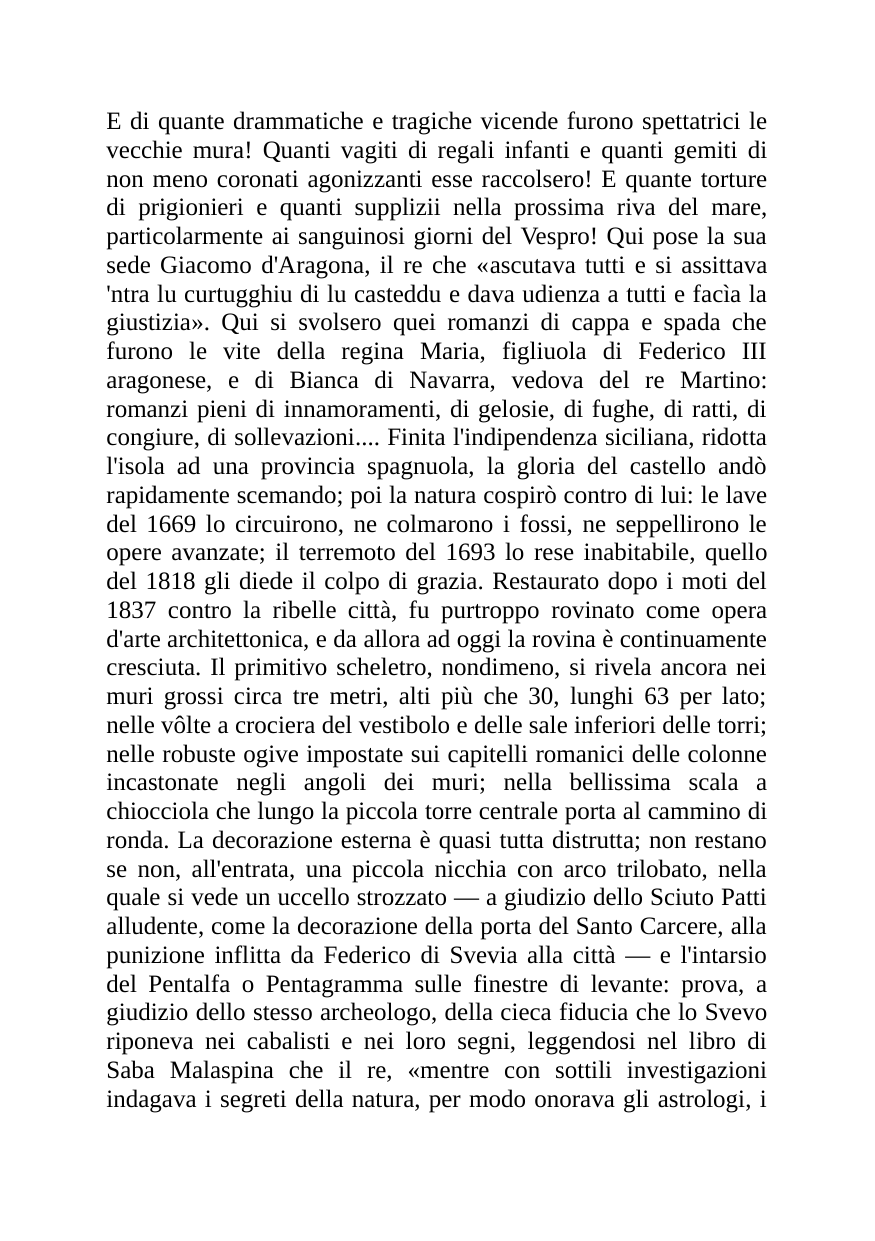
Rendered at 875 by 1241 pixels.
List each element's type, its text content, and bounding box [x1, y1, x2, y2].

text E di quante drammatiche e tragiche vicende furono spettatrici le vecchie mura! Quanti vagiti di regali infanti e quanti gemiti di non meno coronati agonizzanti esse raccolsero! E quante torture di prigionieri e quanti supplizii nella prossima riva del mare, particolarmente ai sanguinosi giorni del Vespro! Qui pose la sua sede Giacomo d'Aragona, il re che «ascutava tutti e si assittava 'ntra lu curtugghiu di lu casteddu e dava udienza a tutti e facìa la giustizia». Qui si svolsero quei romanzi di cappa e spada che furono le vite della regina Maria, figliuola di Federico III aragonese, e di Bianca di Navarra, vedova del re Martino: romanzi pieni di innamoramenti, di gelosie, di fughe, di ratti, di congiure, di sollevazioni.... Finita l'indipendenza siciliana, ridotta l'isola ad una provincia spagnuola, la gloria del castello andò rapidamente scemando; poi la natura cospirò contro di lui: le lave del 1669 lo circuirono, ne colmarono i fossi, ne seppellirono le opere avanzate; il terremoto del 1693 lo rese inabitabile, quello del 1818 gli diede il colpo di grazia. Restaurato dopo i moti del 1837 contro la ribelle città, fu purtroppo rovinato come opera d'arte architettonica, e da allora ad oggi la rovina è continuamente cresciuta. Il primitivo scheletro, nondimeno, si rivela ancora nei muri grossi circa tre metri, alti più che 30, lunghi 63 per lato; nelle vôlte a crociera del vestibolo e delle sale inferiori delle torri; nelle robuste ogive impostate sui capitelli romanici delle colonne incastonate negli angoli dei muri; nella bellissima scala a chiocciola che lungo la piccola torre centrale porta al cammino di ronda. La decorazione esterna è quasi tutta distrutta; non restano se non, all'entrata, una piccola nicchia con arco trilobato, nella quale si vede un uccello strozzato ― a giudizio dello Sciuto Patti alludente, come la decorazione della porta del Santo Carcere, alla punizione inflitta da Federico di Svevia alla città ― e l'intarsio del Pentalfa o Pentagramma sulle finestre di levante: prova, a giudizio dello stesso archeologo, della cieca fiducia che lo Svevo riponeva nei cabalisti e nei loro segni, leggendosi nel libro di Saba Malaspina che il re, «mentre con sottili investigazioni indagava i segreti della natura, per modo onorava gli astrologi, i [106, 106, 768, 1112]
